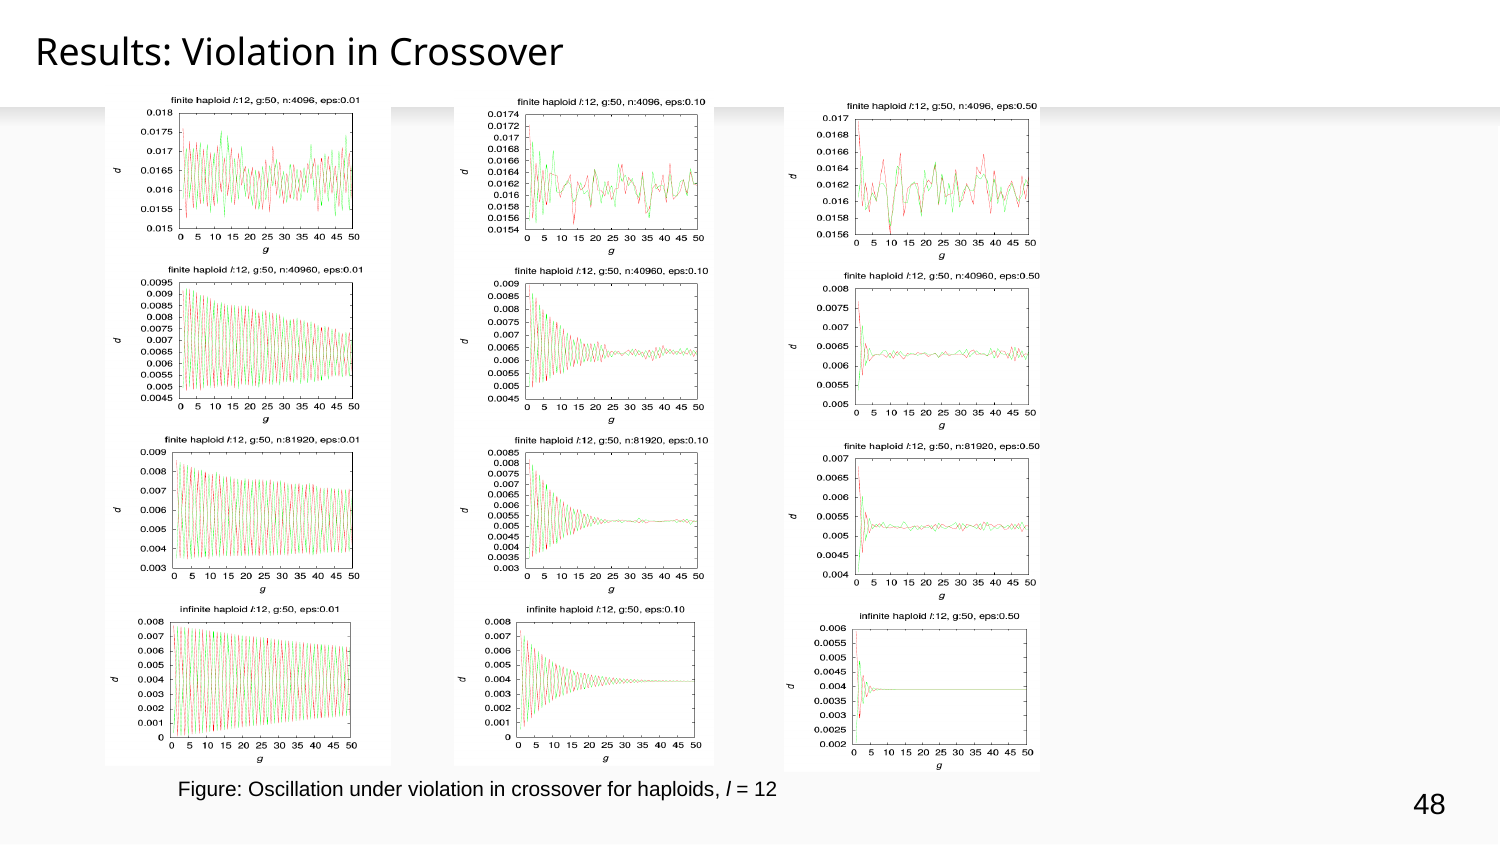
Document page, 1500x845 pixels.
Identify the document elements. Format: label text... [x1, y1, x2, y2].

text_box Figure: Oscillation under violation in crossover for haploids, l = 12 [163, 769, 878, 810]
title Results: Violation in Crossover [35, 1, 1484, 101]
picture [105, 77, 391, 766]
picture [454, 83, 714, 766]
picture [784, 95, 1040, 772]
